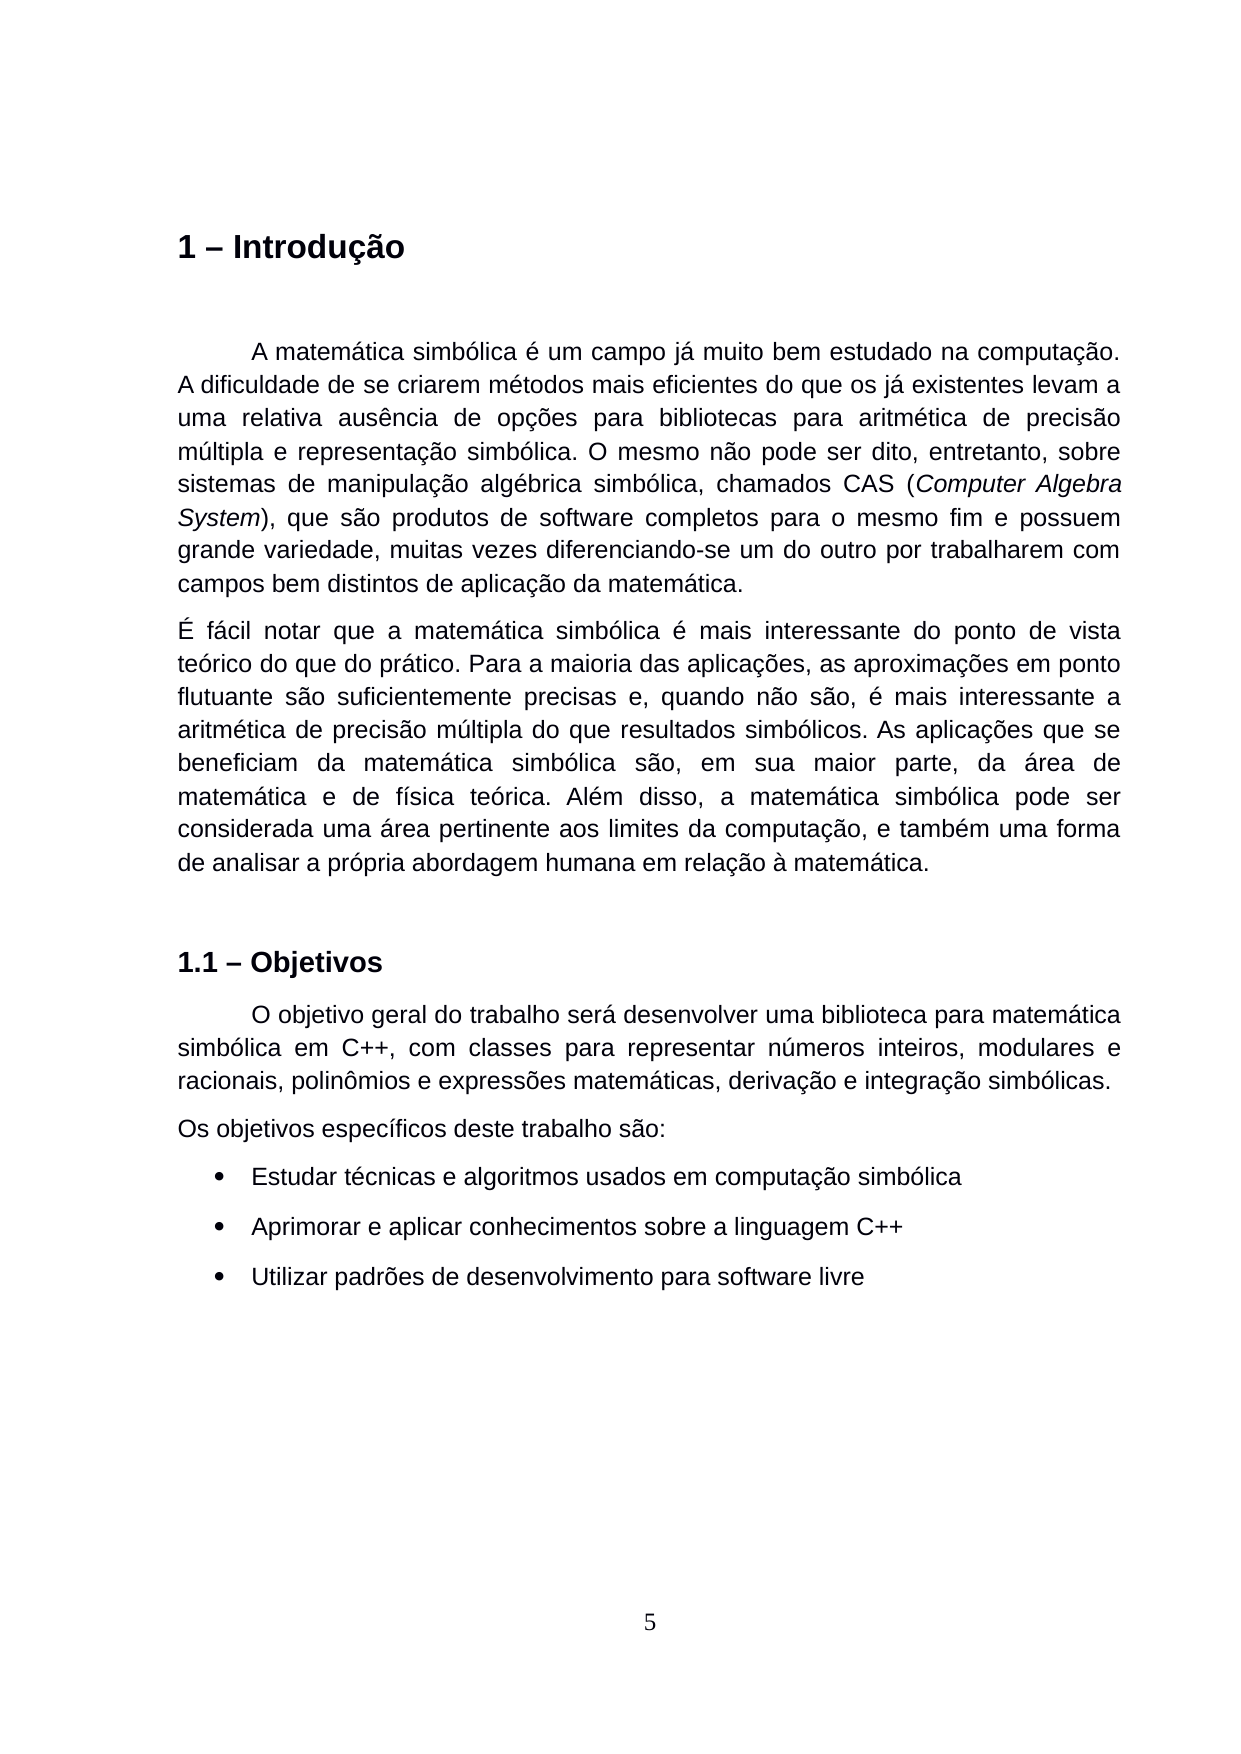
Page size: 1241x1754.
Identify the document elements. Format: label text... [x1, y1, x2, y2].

text Os objetivos específicos deste trabalho são: [177, 1114, 1122, 1143]
text 1 – Introdução [177, 227, 1122, 265]
text É fácil notar que a matemática simbólica é mais interessante do ponto de vista teórico do que do prático. Para a maioria das aplicações, as aproximações em ponto flutuante são suficientemente precisas e, quando não são, é mais interessante a aritmética de precisão múltipla do que resultados simbólicos. As aplicações que se beneficiam da matemática simbólica são, em sua maior parte, da área de matemática e de física teórica. Além disso, a matemática simbólica pode ser considerada uma área pertinente aos limites da computação, e também uma forma de analisar a própria abordagem humana em relação à matemática. [177, 616, 1122, 876]
text A matemática simbólica é um campo já muito bem estudado na computação. A dificuldade de se criarem métodos mais eficientes do que os já existentes levam a uma relativa ausência de opções para bibliotecas para aritmética de precisão múltipla e representação simbólica. O mesmo não pode ser dito, entretanto, sobre sistemas de manipulação algébrica simbólica, chamados CAS (Computer Algebra System), que são produtos de software completos para o mesmo fim e possuem grande variedade, muitas vezes diferenciando-se um do outro por trabalharem com campos bem distintos de aplicação da matemática. [177, 337, 1122, 597]
list Aprimorar e aplicar conhecimentos sobre a linguagem C++ [215, 1212, 1122, 1241]
list Utilizar padrões de desenvolvimento para software livre [215, 1261, 1122, 1290]
list Estudar técnicas e algoritmos usados em computação simbólica [215, 1162, 1122, 1191]
text 1.1 – Objetivos [177, 945, 1122, 978]
text O objetivo geral do trabalho será desenvolver uma biblioteca para matemática simbólica em C++, com classes para representar números inteiros, modulares e racionais, polinômios e expressões matemáticas, derivação e integração simbólicas. [177, 1000, 1122, 1095]
